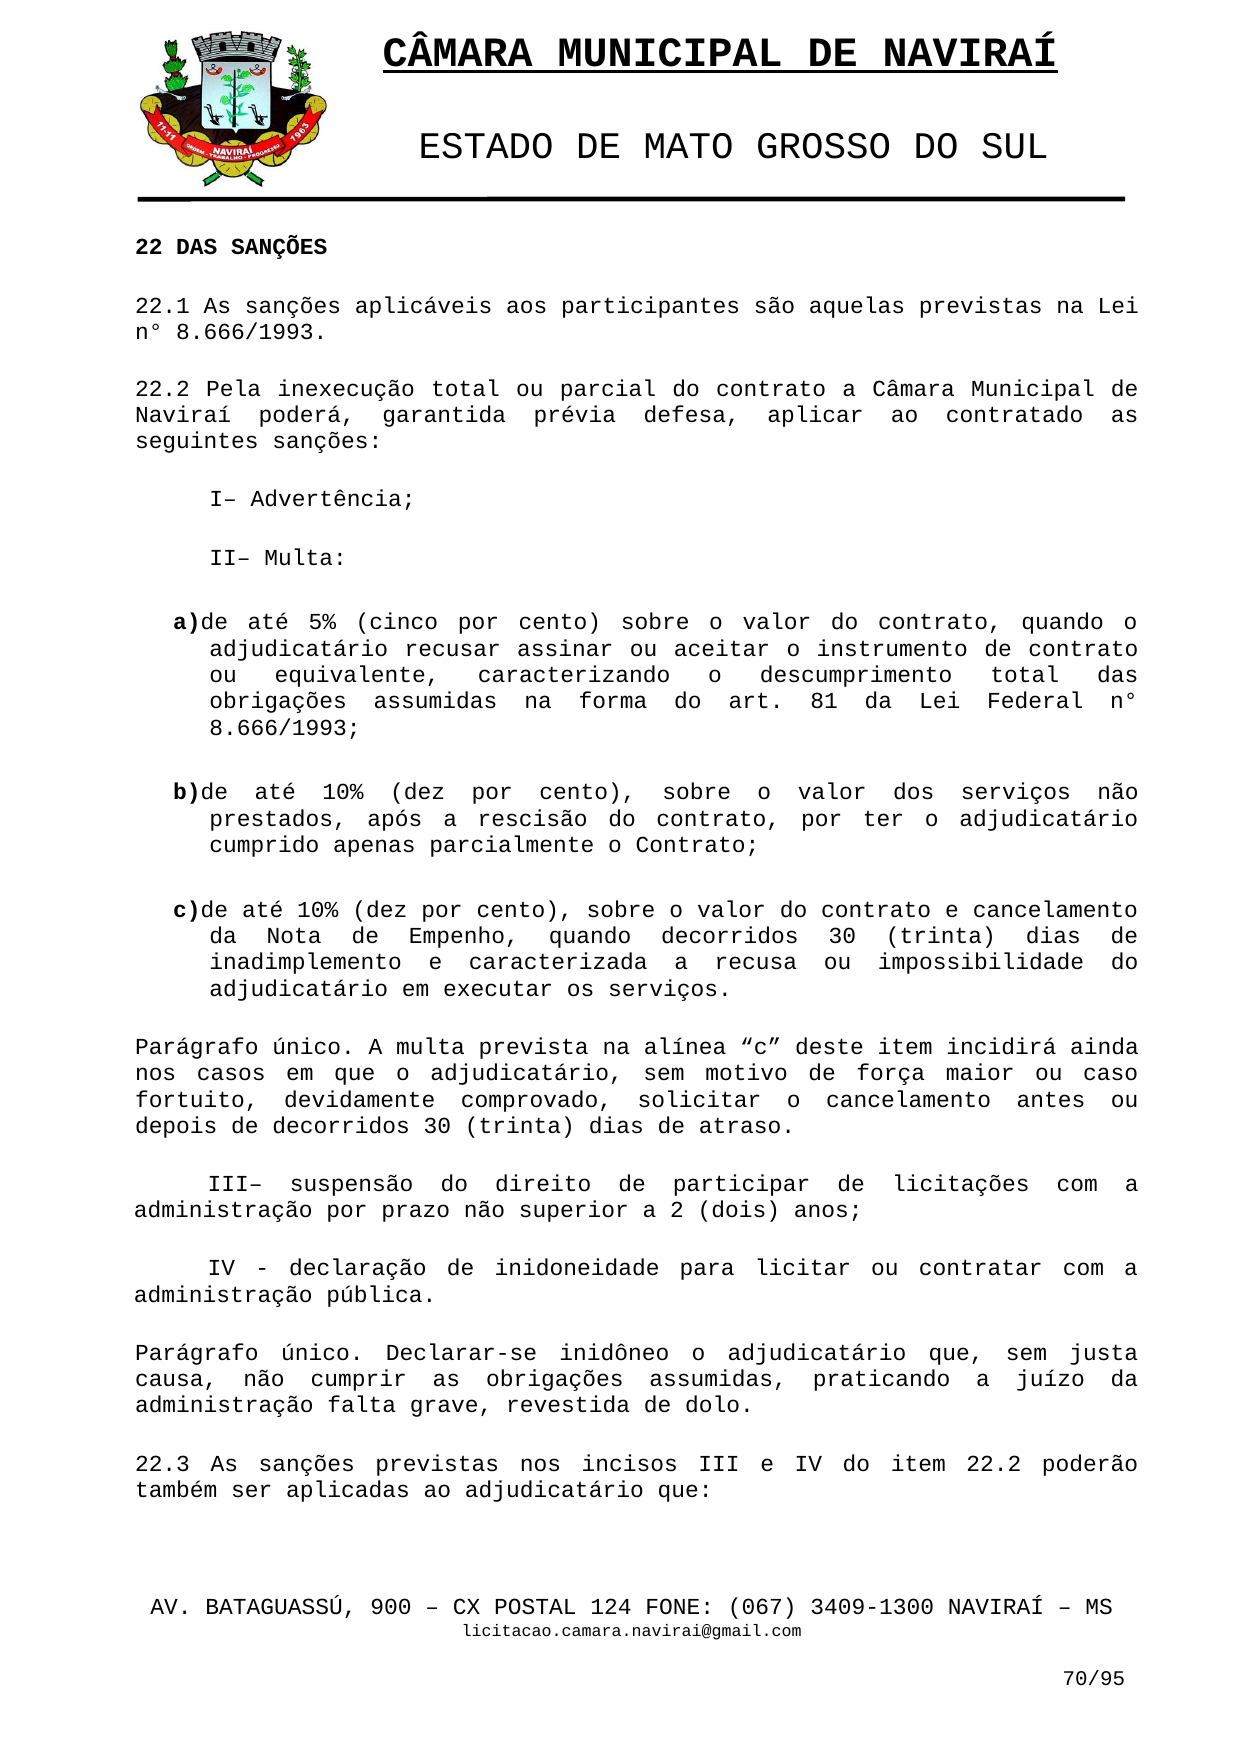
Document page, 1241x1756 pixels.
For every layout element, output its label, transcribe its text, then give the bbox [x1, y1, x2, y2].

text Parágrafo único. A multa prevista na alínea “c” deste item incidirá ainda nos casos em que o adjudicatário, sem motivo de força maior ou caso fortuito, devidamente comprovado, solicitar o cancelamento antes ou depois de decorridos 30 (trinta) dias de atraso. [135, 1035, 1139, 1140]
text III– suspensão do direito de participar de licitações com a administração por prazo não superior a 2 (dois) anos; [134, 1172, 1139, 1224]
text IV - declaração de inidoneidade para licitar ou contratar com a administração pública. [134, 1257, 1139, 1309]
text 22.2 Pela inexecução total ou parcial do contrato a Câmara Municipal de Naviraí poderá, garantida prévia defesa, aplicar ao contratado as seguintes sanções: [135, 377, 1139, 456]
list de até 10% (dez por cento), sobre o valor dos serviços não prestados, após a rescisão do contrato, por ter o adjudicatário cumprido apenas parcialmente o Contrato; [99, 781, 1139, 859]
subtitle 22 DAS SANÇÕES [135, 236, 1139, 261]
text Parágrafo único. Declarar-se inidôneo o adjudicatário que, sem justa causa, não cumprir as obrigações assumidas, praticando a juízo da administração falta grave, revestida de dolo. [135, 1341, 1139, 1420]
text 22.1 As sanções aplicáveis aos participantes são aquelas previstas na Lei n° 8.666/1993. [135, 294, 1139, 347]
list de até 10% (dez por cento), sobre o valor do contrato e cancelamento da Nota de Empenho, quando decorridos 30 (trinta) dias de inadimplemento e caracterizada a recusa ou impossibilidade do adjudicatário em executar os serviços. [99, 898, 1139, 1003]
list de até 5% (cinco por cento) sobre o valor do contrato, quando o adjudicatário recusar assinar ou aceitar o instrumento de contrato ou equivalente, caracterizando o descumprimento total das obrigações assumidas na forma do art. 81 da Lei Federal n° 8.666/1993; [99, 611, 1139, 742]
list – Advertência; [94, 488, 1139, 514]
text 22.3 As sanções previstas nos incisos III e IV do item 22.2 poderão também ser aplicadas ao adjudicatário que: [135, 1452, 1139, 1504]
list – Multa: [94, 546, 1139, 572]
